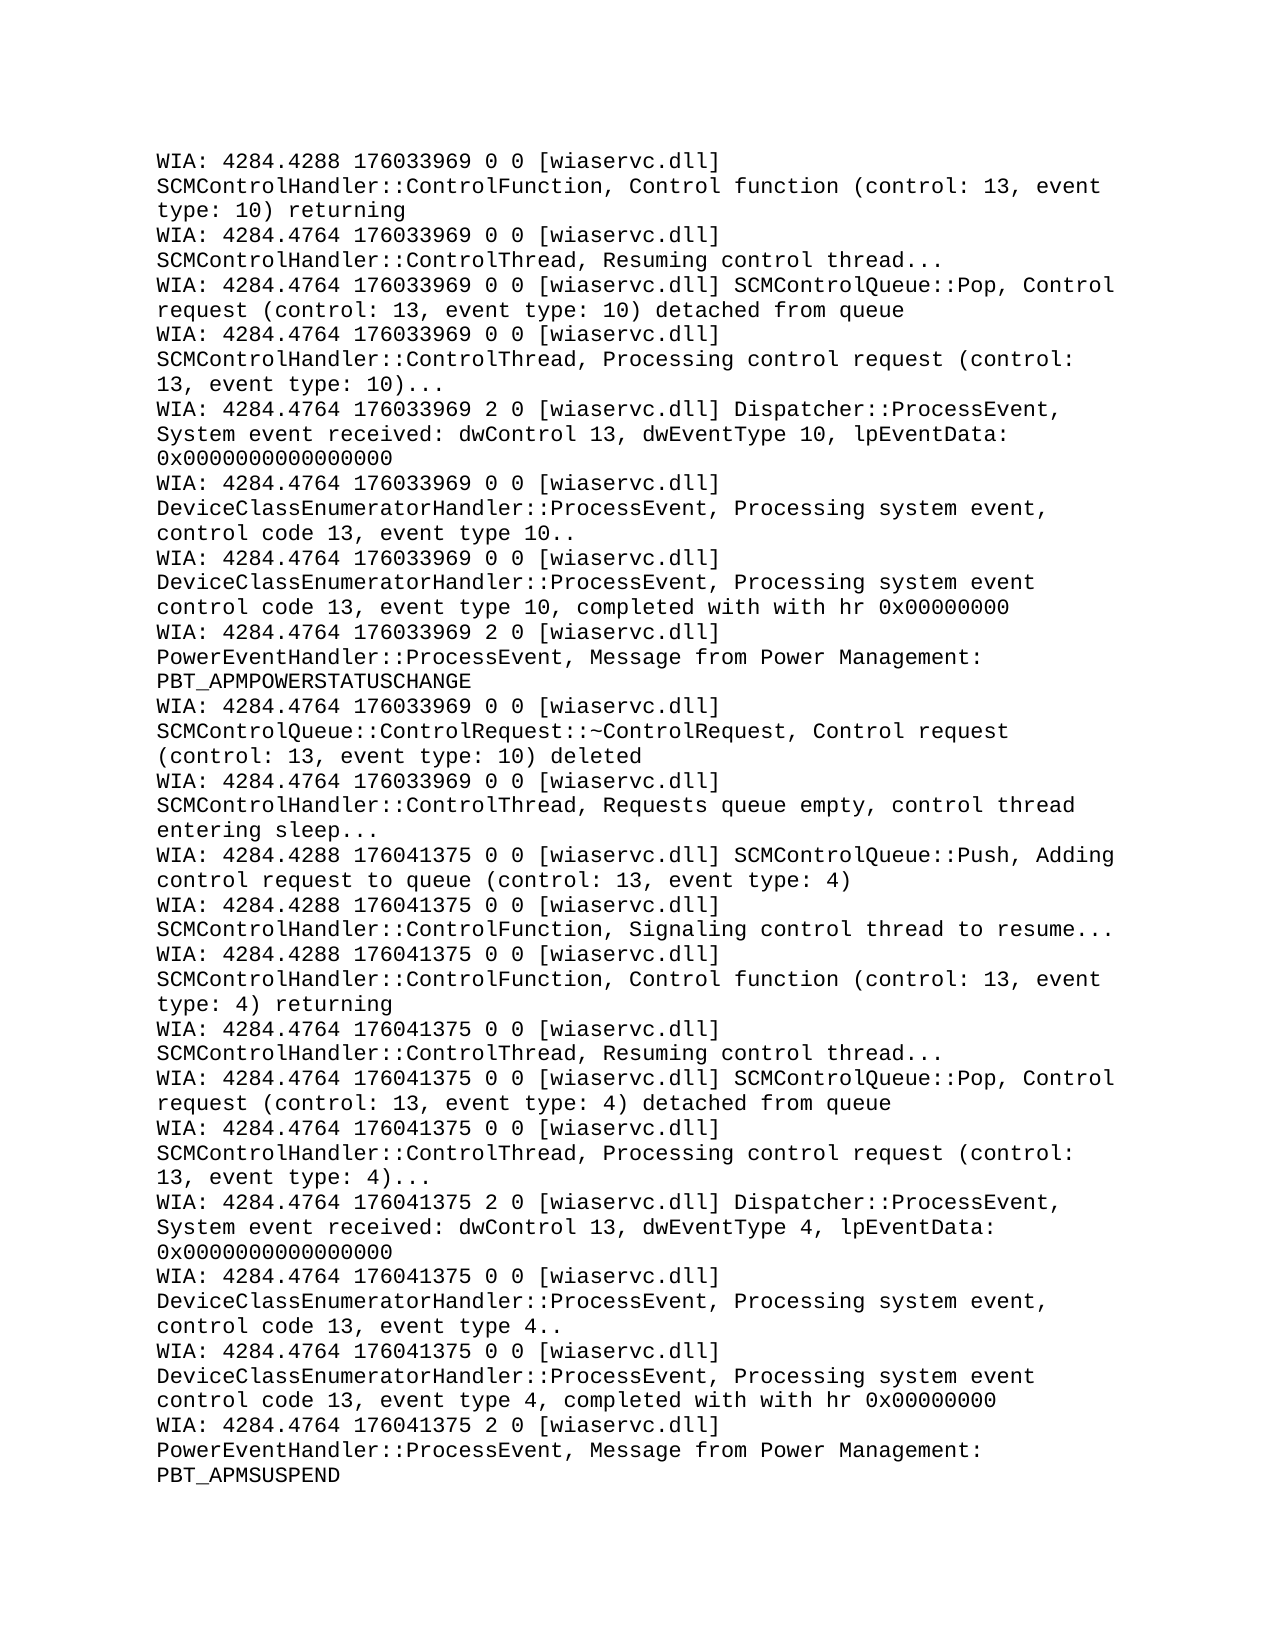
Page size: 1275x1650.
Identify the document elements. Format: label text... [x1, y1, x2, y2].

text WIA: 4284.4764 176033969 0 0 [wiaservc.dll] SCMControlHandler::ControlThread, Resuming control thread... [156, 224, 1118, 274]
text WIA: 4284.4764 176033969 0 0 [wiaservc.dll] DeviceClassEnumeratorHandler::ProcessEvent, Processing system event control code 13, event type 10, completed with with hr 0x00000000 [156, 547, 1118, 621]
text WIA: 4284.4764 176033969 0 0 [wiaservc.dll] SCMControlHandler::ControlThread, Processing control request (control: 13, event type: 10)... [156, 323, 1118, 398]
text WIA: 4284.4764 176033969 2 0 [wiaservc.dll] PowerEventHandler::ProcessEvent, Message from Power Management: PBT_APMPOWERSTATUSCHANGE [156, 621, 1118, 695]
text WIA: 4284.4764 176041375 0 0 [wiaservc.dll] DeviceClassEnumeratorHandler::ProcessEvent, Processing system event, control code 13, event type 4.. [156, 1266, 1118, 1340]
text WIA: 4284.4764 176033969 0 0 [wiaservc.dll] DeviceClassEnumeratorHandler::ProcessEvent, Processing system event, control code 13, event type 10.. [156, 472, 1118, 547]
text WIA: 4284.4764 176033969 2 0 [wiaservc.dll] Dispatcher::ProcessEvent, System event received: dwControl 13, dwEventType 10, lpEventData: 0x0000000000000000 [156, 398, 1118, 472]
text WIA: 4284.4764 176033969 0 0 [wiaservc.dll] SCMControlHandler::ControlThread, Requests queue empty, control thread entering sleep... [156, 770, 1118, 844]
text WIA: 4284.4288 176041375 0 0 [wiaservc.dll] SCMControlHandler::ControlFunction, Signaling control thread to resume... [156, 894, 1118, 943]
text WIA: 4284.4764 176041375 0 0 [wiaservc.dll] SCMControlQueue::Pop, Control request (control: 13, event type: 4) detached from queue [156, 1067, 1118, 1117]
text WIA: 4284.4764 176041375 0 0 [wiaservc.dll] DeviceClassEnumeratorHandler::ProcessEvent, Processing system event control code 13, event type 4, completed with with hr 0x00000000 [156, 1340, 1118, 1414]
text WIA: 4284.4764 176033969 0 0 [wiaservc.dll] SCMControlQueue::ControlRequest::~ControlRequest, Control request (control: 13, event type: 10) deleted [156, 695, 1118, 770]
text WIA: 4284.4288 176041375 0 0 [wiaservc.dll] SCMControlQueue::Push, Adding control request to queue (control: 13, event type: 4) [156, 844, 1118, 894]
text WIA: 4284.4764 176041375 0 0 [wiaservc.dll] SCMControlHandler::ControlThread, Resuming control thread... [156, 1018, 1118, 1067]
text WIA: 4284.4764 176041375 2 0 [wiaservc.dll] PowerEventHandler::ProcessEvent, Message from Power Management: PBT_APMSUSPEND [156, 1414, 1118, 1489]
text WIA: 4284.4764 176033969 0 0 [wiaservc.dll] SCMControlQueue::Pop, Control request (control: 13, event type: 10) detached from queue [156, 274, 1118, 323]
text WIA: 4284.4764 176041375 2 0 [wiaservc.dll] Dispatcher::ProcessEvent, System event received: dwControl 13, dwEventType 4, lpEventData: 0x0000000000000000 [156, 1191, 1118, 1266]
text WIA: 4284.4288 176041375 0 0 [wiaservc.dll] SCMControlHandler::ControlFunction, Control function (control: 13, event type: 4) returning [156, 943, 1118, 1018]
text WIA: 4284.4288 176033969 0 0 [wiaservc.dll] SCMControlHandler::ControlFunction, Control function (control: 13, event type: 10) returning [156, 150, 1118, 224]
text WIA: 4284.4764 176041375 0 0 [wiaservc.dll] SCMControlHandler::ControlThread, Processing control request (control: 13, event type: 4)... [156, 1117, 1118, 1191]
